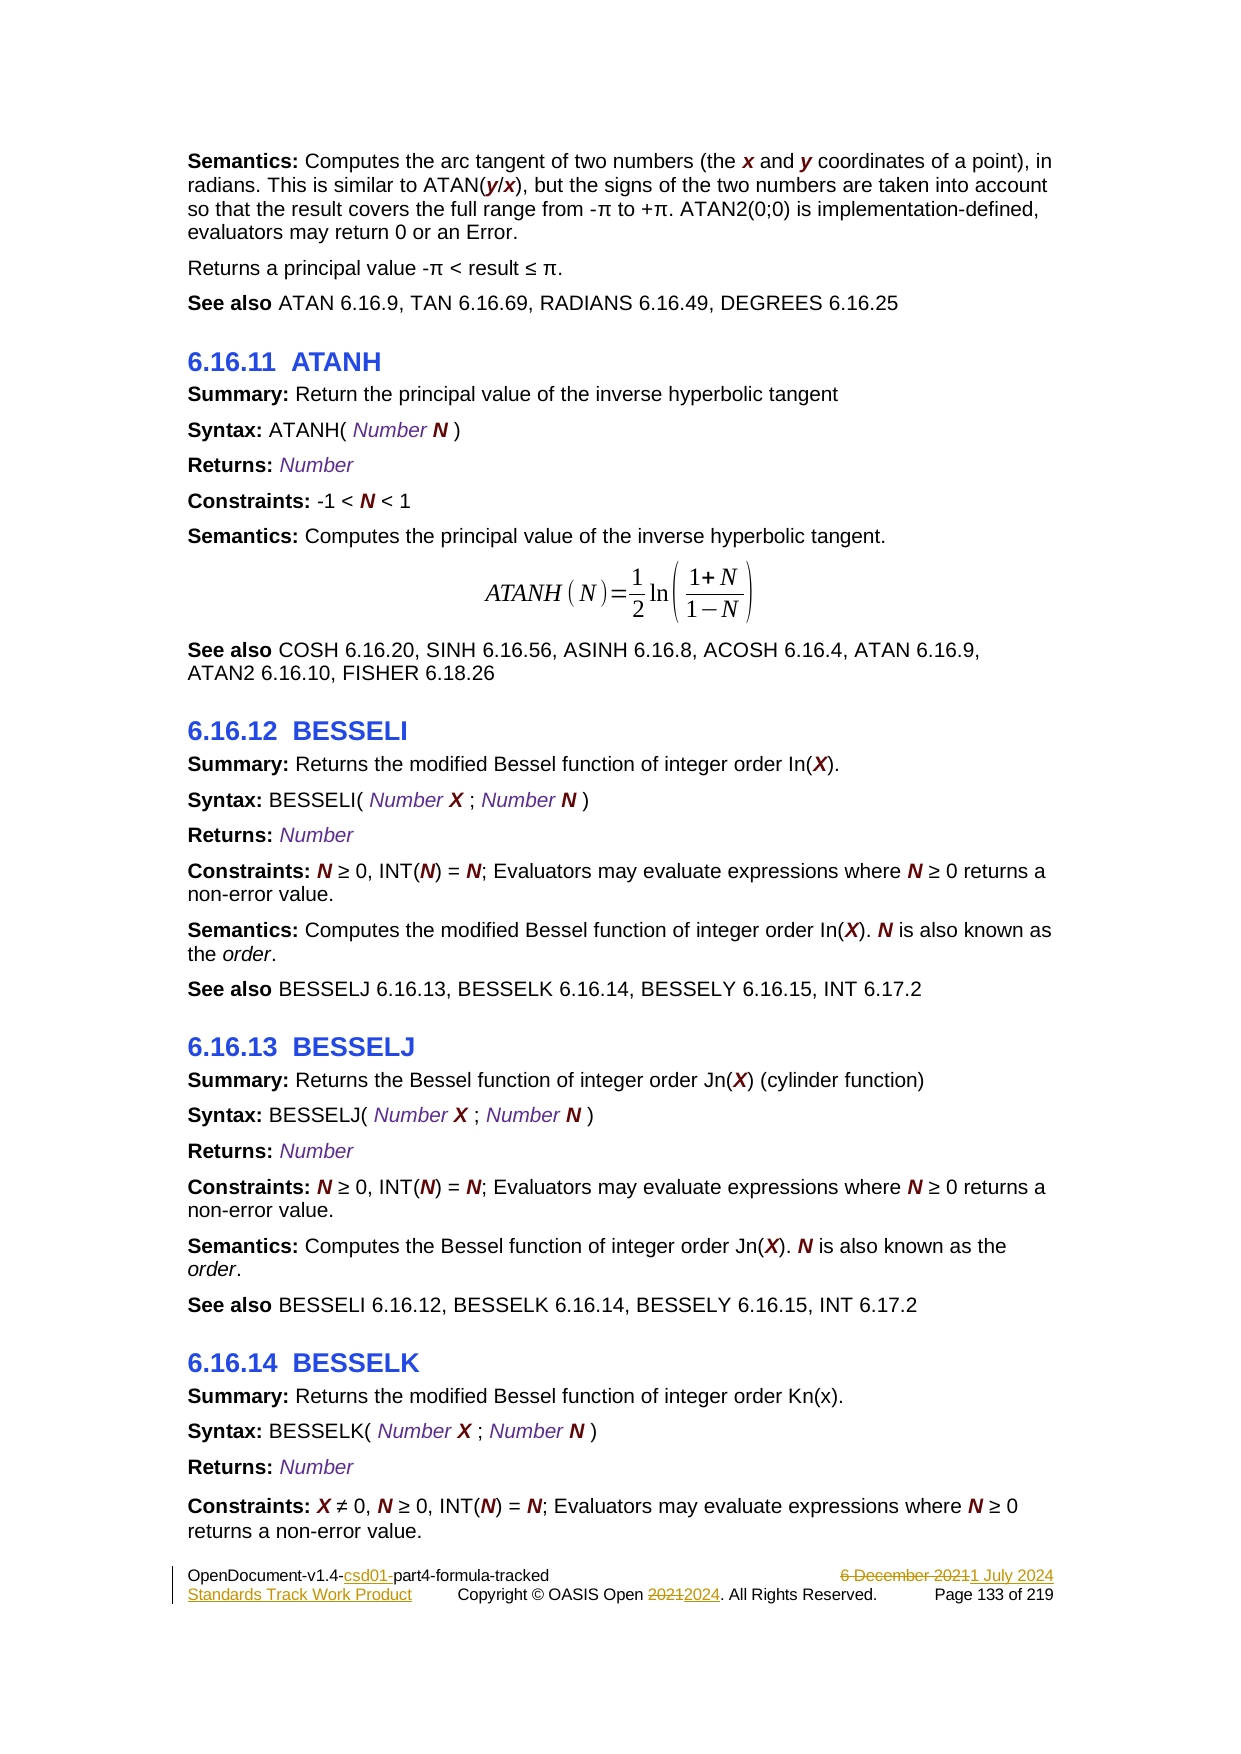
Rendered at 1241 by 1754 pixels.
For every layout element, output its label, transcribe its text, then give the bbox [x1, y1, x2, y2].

text Semantics: Computes the arc tangent of two numbers (the x and y coordinates of a point), in radians. This is similar to ATAN(y/x), but the signs of the two numbers are taken into account so that the result covers the full range from -π to +π. ATAN2(0;0) is implementation-defined, evaluators may return 0 or an Error. [187, 150, 1053, 244]
text Returns: Number [187, 1139, 1053, 1163]
text Returns: Number [187, 1455, 1053, 1479]
text Constraints: X ≠ 0, N ≥ 0, INT(N) = N; Evaluators may evaluate expressions where N ≥ 0 returns a non-error value. [187, 1491, 1053, 1543]
text Returns: Number [187, 454, 1053, 477]
text Summary: Return the principal value of the inverse hyperbolic tangent [187, 382, 1053, 406]
text Syntax: BESSELK( Number X ; Number N ) [187, 1420, 1053, 1443]
text Summary: Returns the modified Bessel function of integer order In(X). [187, 752, 1053, 776]
text Summary: Returns the Bessel function of integer order Jn(X) (cylinder function) [187, 1068, 1053, 1092]
subtitle ATANH [187, 346, 1053, 376]
text Semantics: Computes the Bessel function of integer order Jn(X). N is also known as the order. [187, 1234, 1053, 1281]
subtitle BESSELK [187, 1348, 1053, 1378]
text Summary: Returns the modified Bessel function of integer order Kn(x). [187, 1384, 1053, 1408]
text Syntax: ATANH( Number N ) [187, 418, 1053, 442]
text Constraints: -1 < N < 1 [187, 489, 1053, 513]
text Syntax: BESSELJ( Number X ; Number N ) [187, 1104, 1053, 1127]
text Constraints: N ≥ 0, INT(N) = N; Evaluators may evaluate expressions where N ≥ 0 returns a non-error value. [187, 859, 1053, 906]
text Syntax: BESSELI( Number X ; Number N ) [187, 788, 1053, 812]
text Returns: Number [187, 824, 1053, 847]
text See also BESSELI 6.16.12, BESSELK 6.16.14, BESSELY 6.16.15, INT 6.17.2 [187, 1293, 1053, 1317]
text See also ATAN 6.16.9, TAN 6.16.69, RADIANS 6.16.49, DEGREES 6.16.25 [187, 292, 1053, 315]
text Semantics: Computes the principal value of the inverse hyperbolic tangent. [187, 525, 1053, 548]
text See also COSH 6.16.20, SINH 6.16.56, ASINH 6.16.8, ACOSH 6.16.4, ATAN 6.16.9, ATAN2 6.16.10, FISHER 6.18.26 [187, 638, 1053, 685]
text Returns a principal value -π < result ≤ π. [187, 256, 1053, 280]
text Constraints: N ≥ 0, INT(N) = N; Evaluators may evaluate expressions where N ≥ 0 returns a non-error value. [187, 1175, 1053, 1222]
subtitle BESSELI [187, 716, 1053, 746]
text Semantics: Computes the modified Bessel function of integer order In(X). N is also known as the order. [187, 918, 1053, 966]
subtitle BESSELJ [187, 1032, 1053, 1062]
text See also BESSELJ 6.16.13, BESSELK 6.16.14, BESSELY 6.16.15, INT 6.17.2 [187, 978, 1053, 1001]
